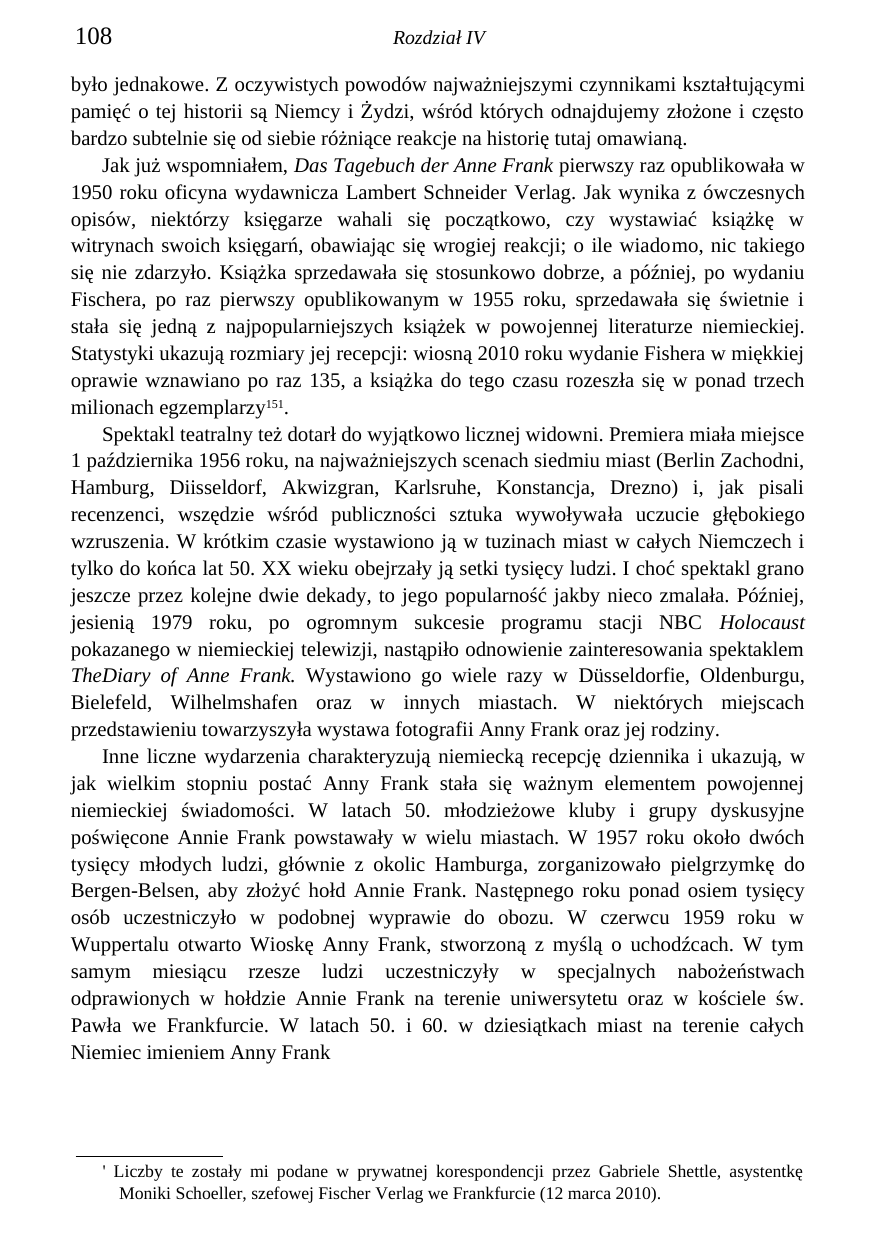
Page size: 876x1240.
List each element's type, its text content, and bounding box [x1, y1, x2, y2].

text było jednakowe. Z oczywistych powodów najważniejszymi czynnikami kształ­tującymi pamięć o tej historii są Niemcy i Żydzi, wśród których odnajdujemy złożone i często bardzo subtelnie się od siebie różniące reakcje na historię tutaj omawianą. [71, 72, 805, 150]
text Inne liczne wydarzenia charakteryzują niemiecką recepcję dziennika i uka­zują, w jak wielkim stopniu postać Anny Frank stała się ważnym elementem powojennej niemieckiej świadomości. W latach 50. młodzieżowe kluby i grupy dyskusyjne poświęcone Annie Frank powstawały w wielu miastach. W 1957 roku około dwóch tysięcy młodych ludzi, głównie z okolic Hamburga, zor­ganizowało pielgrzymkę do Bergen-Belsen, aby złożyć hołd Annie Frank. Na­stępnego roku ponad osiem tysięcy osób uczestniczyło w podobnej wyprawie do obozu. W czerwcu 1959 roku w Wuppertalu otwarto Wioskę Anny Frank, stworzoną z myślą o uchodźcach. W tym samym miesiącu rzesze ludzi uczest­niczyły w specjalnych nabożeństwach odprawionych w hołdzie Annie Frank na terenie uniwersytetu oraz w kościele św. Pawła we Frankfurcie. W latach 50. i 60. w dziesiątkach miast na terenie całych Niemiec imieniem Anny Frank [71, 744, 805, 1064]
text ' Liczby te zostały mi podane w prywatnej korespondencji przez Gabriele Shettle, asystentkę Moniki Schoeller, szefowej Fischer Verlag we Frankfurcie (12 marca 2010). [102, 1161, 804, 1203]
text Jak już wspomniałem, Das Tagebuch der Anne Frank pierwszy raz opubliko­wała w 1950 roku oficyna wydawnicza Lambert Schneider Verlag. Jak wynika z ówczesnych opisów, niektórzy księgarze wahali się początkowo, czy wystawiać książkę w witrynach swoich księgarń, obawiając się wrogiej reakcji; o ile wiado­mo, nic takiego się nie zdarzyło. Książka sprzedawała się stosunkowo dobrze, a później, po wydaniu Fischera, po raz pierwszy opublikowanym w 1955 roku, sprzedawała się świetnie i stała się jedną z najpopularniejszych książek w powo­jennej literaturze niemieckiej. Statystyki ukazują rozmiary jej recepcji: wiosną 2010 roku wydanie Fishera w miękkiej oprawie wznawiano po raz 135, a książ­ka do tego czasu rozeszła się w ponad trzech milionach egzemplarzy151. [71, 153, 805, 419]
text Rozdział IV [386, 26, 493, 49]
text 108 [74, 21, 115, 50]
text Spektakl teatralny też dotarł do wyjątkowo licznej widowni. Premiera miała miejsce 1 października 1956 roku, na najważniejszych scenach siedmiu miast (Berlin Zachodni, Hamburg, Diisseldorf, Akwizgran, Karlsruhe, Konstancja, Drezno) i, jak pisali recenzenci, wszędzie wśród publiczności sztuka wywoływa­ła uczucie głębokiego wzruszenia. W krótkim czasie wystawiono ją w tuzinach miast w całych Niemczech i tylko do końca lat 50. XX wieku obejrzały ją setki tysięcy ludzi. I choć spektakl grano jeszcze przez kolejne dwie dekady, to jego popularność jakby nieco zmalała. Później, jesienią 1979 roku, po ogromnym sukcesie programu stacji NBC Holocaust pokazanego w niemieckiej telewizji, nastąpiło odnowienie zainteresowania spektaklem TheDiary of Anne Frank. Wy­stawiono go wiele razy w Düsseldorfie, Oldenburgu, Bielefeld, Wilhelmshafen oraz w innych miastach. W niektórych miejscach przedstawieniu towarzyszyła wystawa fotografii Anny Frank oraz jej rodziny. [71, 422, 805, 741]
